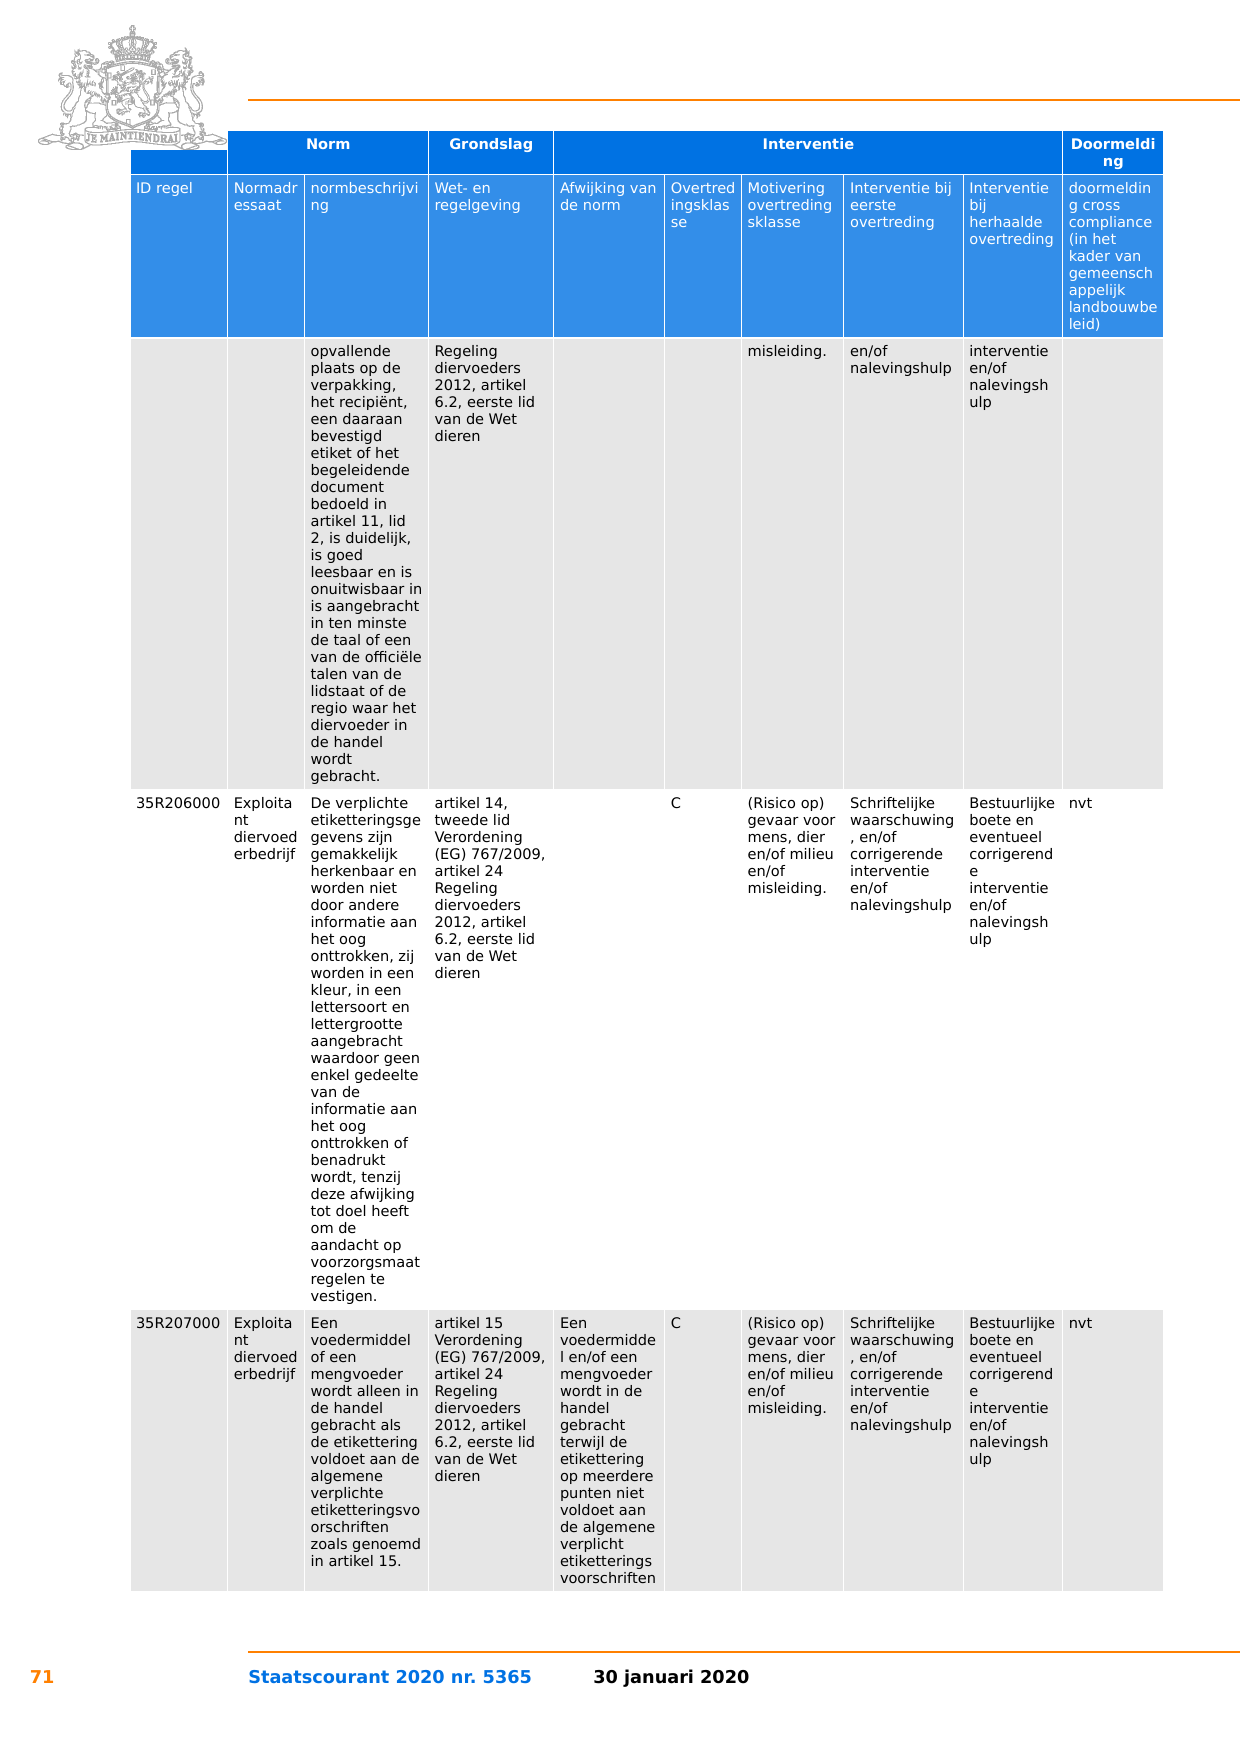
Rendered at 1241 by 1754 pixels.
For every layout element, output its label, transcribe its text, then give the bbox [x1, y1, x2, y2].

table_cell opvallende plaats op de verpakking, het recipiënt, een daaraan bevestigd etiket of het begeleidende document bedoeld in artikel 11, lid 2, is duidelijk, is goed leesbaar en is onuitwisbaar in is aangebracht in ten minste de taal of een van de officiële talen van de lidstaat of de regio waar het diervoeder in de handel wordt gebracht. [305, 339, 428, 789]
table_cell Schriftelijke waarschuwing, en/of corrigerende interventie en/of nalevingshulp [844, 790, 963, 1309]
table_cell en/of nalevingshulp [844, 339, 963, 789]
table_cell 35R206000 [131, 790, 227, 1309]
table_cell Schriftelijke waarschuwing, en/of corrigerende interventie en/of nalevingshulp [844, 1310, 963, 1591]
table_header Interventie [554, 131, 1062, 174]
table_cell interventie en/of nalevingshulp [964, 339, 1062, 789]
table_cell doormelding cross compliance (in het kader van gemeenschappelijk landbouwbeleid) [1063, 175, 1163, 337]
table_cell nvt [1063, 790, 1163, 1309]
table_cell nvt [1063, 1310, 1163, 1591]
table_cell ID regel [131, 175, 227, 337]
table_cell [131, 339, 227, 789]
table_cell [665, 339, 741, 789]
table_cell (Risico op) gevaar voor mens, dier en/of milieu en/of misleiding. [742, 1310, 843, 1591]
table_cell Motivering overtredingsklasse [742, 175, 843, 337]
table_cell [228, 339, 304, 789]
table_cell C [665, 1310, 741, 1591]
table_cell (Risico op) gevaar voor mens, dier en/of milieu en/of misleiding. [742, 790, 843, 1309]
table_cell Regeling diervoeders 2012, artikel 6.2, eerste lid van de Wet dieren [429, 339, 553, 789]
table_cell Bestuurlijke boete en eventueel corrigerende interventie en/of nalevingshulp [964, 790, 1062, 1309]
table_cell Overtredingsklasse [665, 175, 741, 337]
table_cell [554, 339, 664, 789]
table_cell Interventie bij herhaalde overtreding [964, 175, 1062, 337]
table_cell C [665, 790, 741, 1309]
table_cell artikel 15 Verordening (EG) 767/2009, artikel 24 Regeling diervoeders 2012, artikel 6.2, eerste lid van de Wet dieren [429, 1310, 553, 1591]
table_cell misleiding. [742, 339, 843, 789]
table_cell normbeschrijving [305, 175, 428, 337]
table_cell Wet- en regelgeving [429, 175, 553, 337]
table_cell Een voedermiddel of een mengvoeder wordt alleen in de handel gebracht als de etikettering voldoet aan de algemene verplichte etiketteringsvoorschriften zoals genoemd in artikel 15. [305, 1310, 428, 1591]
table_cell Normadressaat [228, 175, 304, 337]
table_cell 35R207000 [131, 1310, 227, 1591]
table_header Grondslag [429, 131, 553, 174]
table_cell Bestuurlijke boete en eventueel corrigerende interventie en/of nalevingshulp [964, 1310, 1062, 1591]
table_header [131, 150, 227, 174]
table_header Norm [228, 131, 428, 174]
table_cell Een voedermiddel en/of een mengvoeder wordt in de handel gebracht terwijl de etikettering op meerdere punten niet voldoet aan de algemene verplicht etiketteringsvoorschriften [554, 1310, 664, 1591]
table_header Doormelding [1063, 131, 1163, 174]
table_cell [1063, 339, 1163, 789]
table_cell Afwijking van de norm [554, 175, 664, 337]
table_cell [554, 790, 664, 1309]
table_cell De verplichte etiketteringsgegevens zijn gemakkelijk herkenbaar en worden niet door andere informatie aan het oog onttrokken, zij worden in een kleur, in een lettersoort en lettergrootte aangebracht waardoor geen enkel gedeelte van de informatie aan het oog onttrokken of benadrukt wordt, tenzij deze afwijking tot doel heeft om de aandacht op voorzorgsmaatregelen te vestigen. [305, 790, 428, 1309]
table_cell Interventie bij eerste overtreding [844, 175, 963, 337]
table_cell artikel 14, tweede lid Verordening (EG) 767/2009, artikel 24 Regeling diervoeders 2012, artikel 6.2, eerste lid van de Wet dieren [429, 790, 553, 1309]
table_cell Exploitant diervoederbedrijf [228, 790, 304, 1309]
picture [38, 25, 227, 150]
table_cell Exploitant diervoederbedrijf [228, 1310, 304, 1591]
